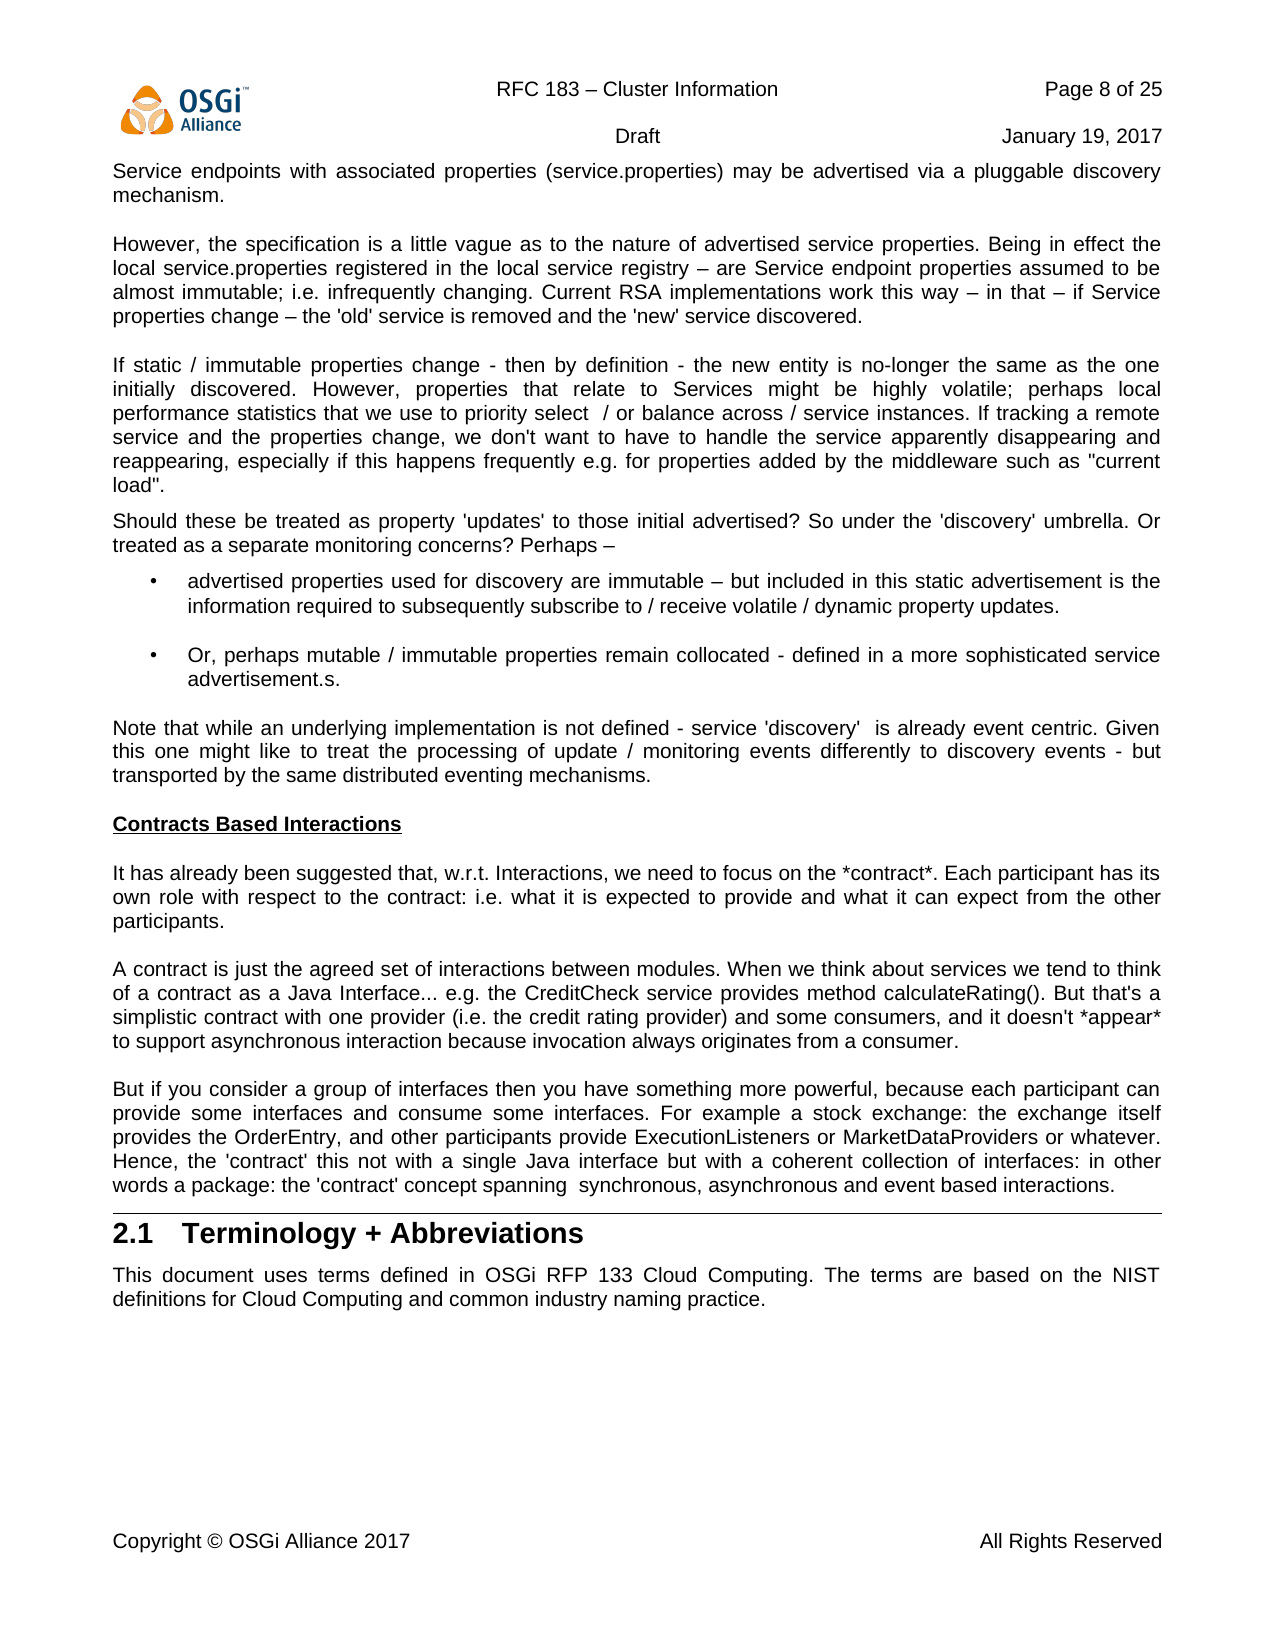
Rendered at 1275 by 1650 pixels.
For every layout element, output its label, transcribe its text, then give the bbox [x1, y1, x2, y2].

text But if you consider a group of interfaces then you have something more powerful, because each participant can provide some interfaces and consume some interfaces. For example a stock exchange: the exchange itself provides the OrderEntry, and other participants provide ExecutionListeners or MarketDataProviders or whatever. Hence, the 'contract' this not with a single Java interface but with a coherent collection of interfaces: in other words a package: the 'contract' concept spanning synchronous, asynchronous and event based interactions. [112, 1077, 1162, 1197]
text It has already been suggested that, w.r.t. Interactions, we need to focus on the *contract*. Each participant has its own role with respect to the contract: i.e. what it is expected to provide and what it can expect from the other participants. [112, 861, 1162, 933]
list Or, perhaps mutable / immutable properties remain collocated - defined in a more sophisticated service advertisement.s. [150, 642, 1162, 690]
text If static / immutable properties change - then by definition - the new entity is no-longer the same as the one initially discovered. However, properties that relate to Services might be highly volatile; perhaps local performance statistics that we use to priority select / or balance across / service instances. If tracking a remote service and the properties change, we don't want to have to handle the service apparently disappearing and reappearing, especially if this happens frequently e.g. for properties added by the middleware such as "current load". [112, 353, 1162, 496]
text This document uses terms defined in OSGi RFP 133 Cloud Computing. The terms are based on the NIST definitions for Cloud Computing and common industry naming practice. [112, 1262, 1162, 1310]
text Should these be treated as property 'updates' to those initial advertised? So under the 'discovery' umbrella. Or treated as a separate monitoring concerns? Perhaps – [112, 509, 1162, 557]
picture [113, 78, 257, 142]
subtitle Terminology + Abbreviations [112, 1214, 1162, 1250]
text Service endpoints with associated properties (service.properties) may be advertised via a pluggable discovery mechanism. [112, 159, 1162, 207]
text Note that while an underlying implementation is not defined - service 'discovery' is already event centric. Given this one might like to treat the processing of update / monitoring events differently to discovery events - but transported by the same distributed eventing mechanisms. [112, 715, 1162, 787]
list advertised properties used for discovery are immutable – but included in this static advertisement is the information required to subsequently subscribe to / receive volatile / dynamic property updates. [150, 569, 1162, 617]
text A contract is just the agreed set of interactions between modules. When we think about services we tend to think of a contract as a Java Interface... e.g. the CreditCheck service provides method calculateRating(). But that's a simplistic contract with one provider (i.e. the credit rating provider) and some consumers, and it doesn't *appear* to support asynchronous interaction because invocation always originates from a consumer. [112, 957, 1162, 1053]
text However, the specification is a little vague as to the nature of advertised service properties. Being in effect the local service.properties registered in the local service registry – are Service endpoint properties assumed to be almost immutable; i.e. infrequently changing. Current RSA implementations work this way – in that – if Service properties change – the 'old' service is removed and the 'new' service discovered. [112, 232, 1162, 328]
text Contracts Based Interactions [112, 812, 1162, 836]
